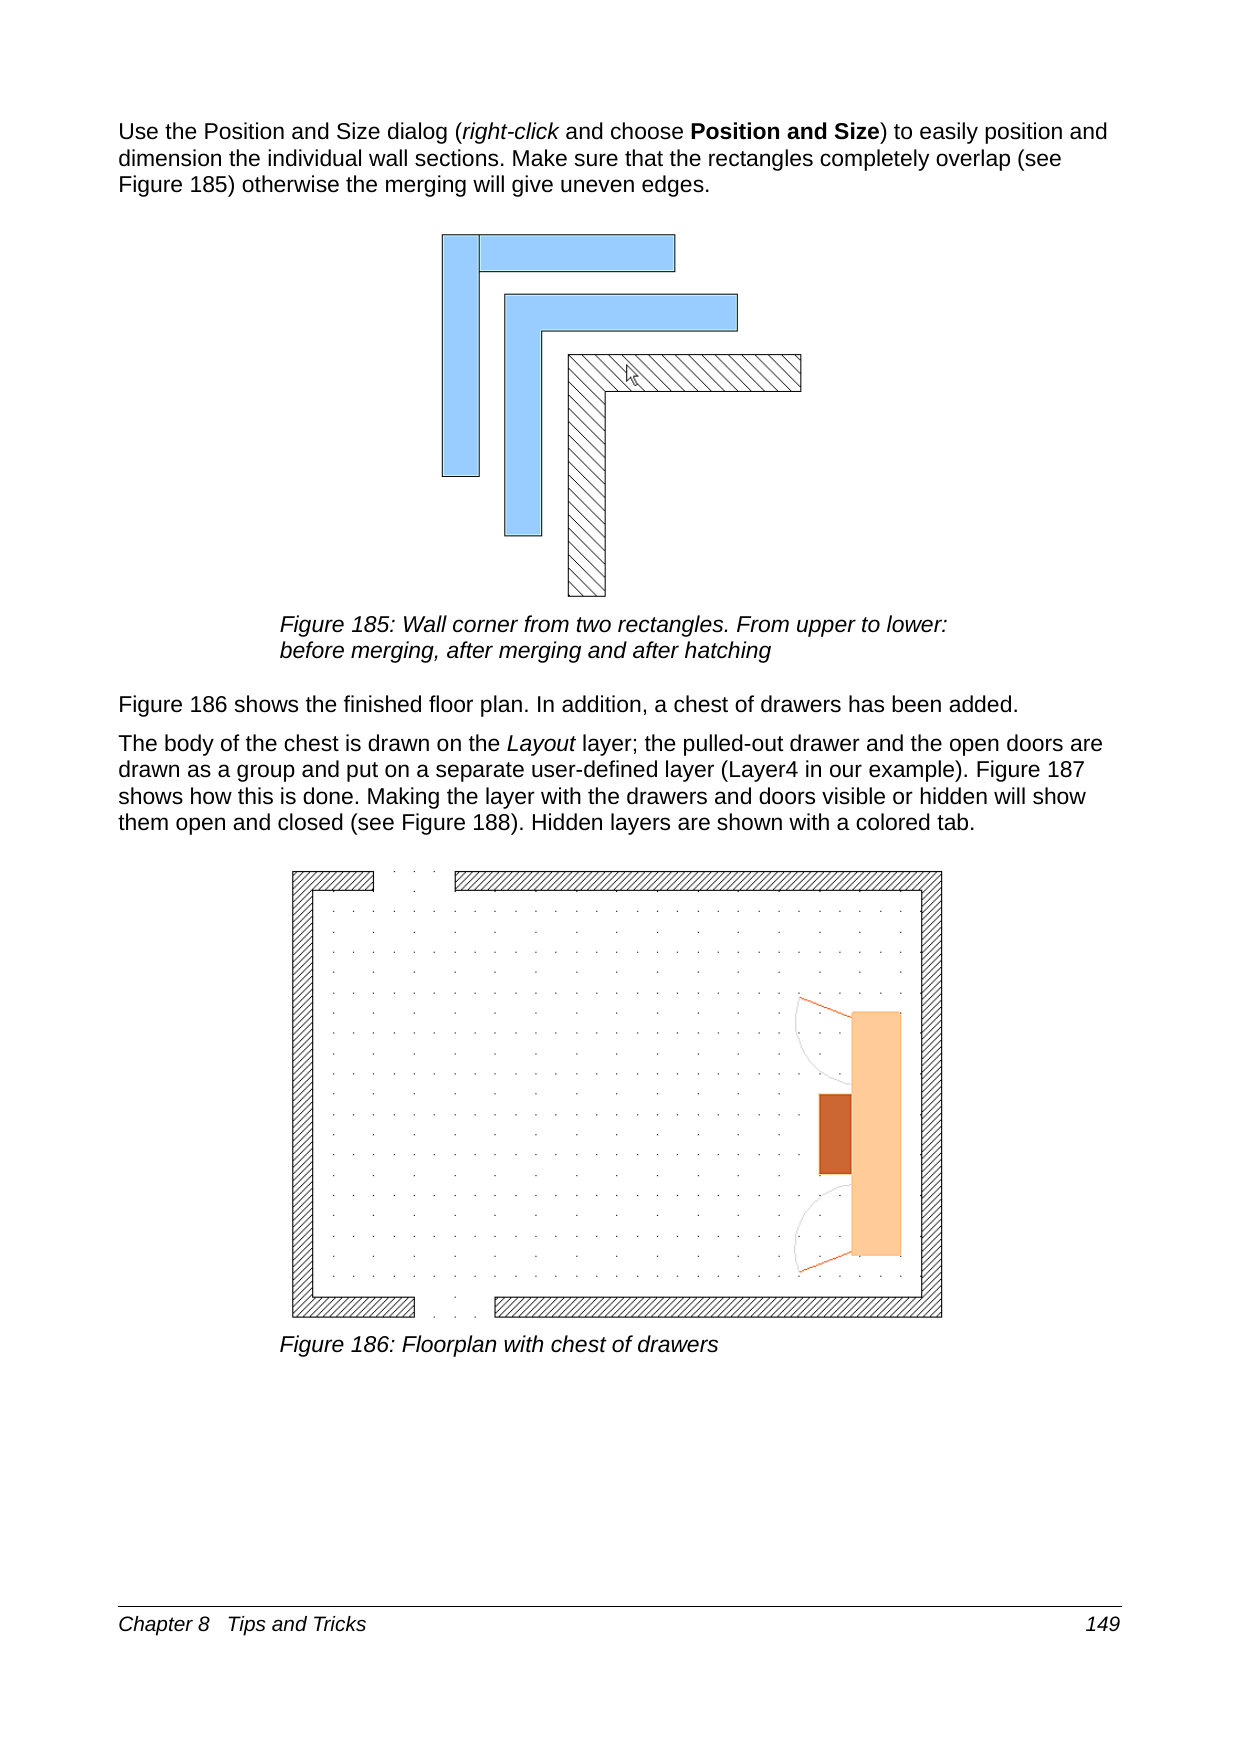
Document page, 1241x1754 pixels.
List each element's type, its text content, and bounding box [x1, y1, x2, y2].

text The body of the chest is drawn on the Layout layer; the pulled-out drawer and the open doors are drawn as a group and put on a separate user-defined layer (Layer4 in our example). Figure 187 shows how this is done. Making the layer with the drawers and doors visible or hidden will show them open and closed (see Figure 188). Hidden layers are shown with a colored tab. [118, 730, 1122, 836]
picture [419, 222, 821, 605]
text Figure 186: Floorplan with chest of drawers [279, 1331, 961, 1357]
text Figure 186 shows the finished floor plan. In addition, a chest of drawers has been added. [118, 691, 1122, 718]
text Use the Position and Size dialog (right-click and choose Position and Size) to easily position and dimension the individual wall sections. Make sure that the rectangles completely overlap (see Figure 185) otherwise the merging will give uneven edges. [118, 118, 1122, 197]
text Figure 185: Wall corner from two rectangles. From upper to lower: before merging, after merging and after hatching [279, 611, 961, 664]
picture [279, 860, 961, 1331]
